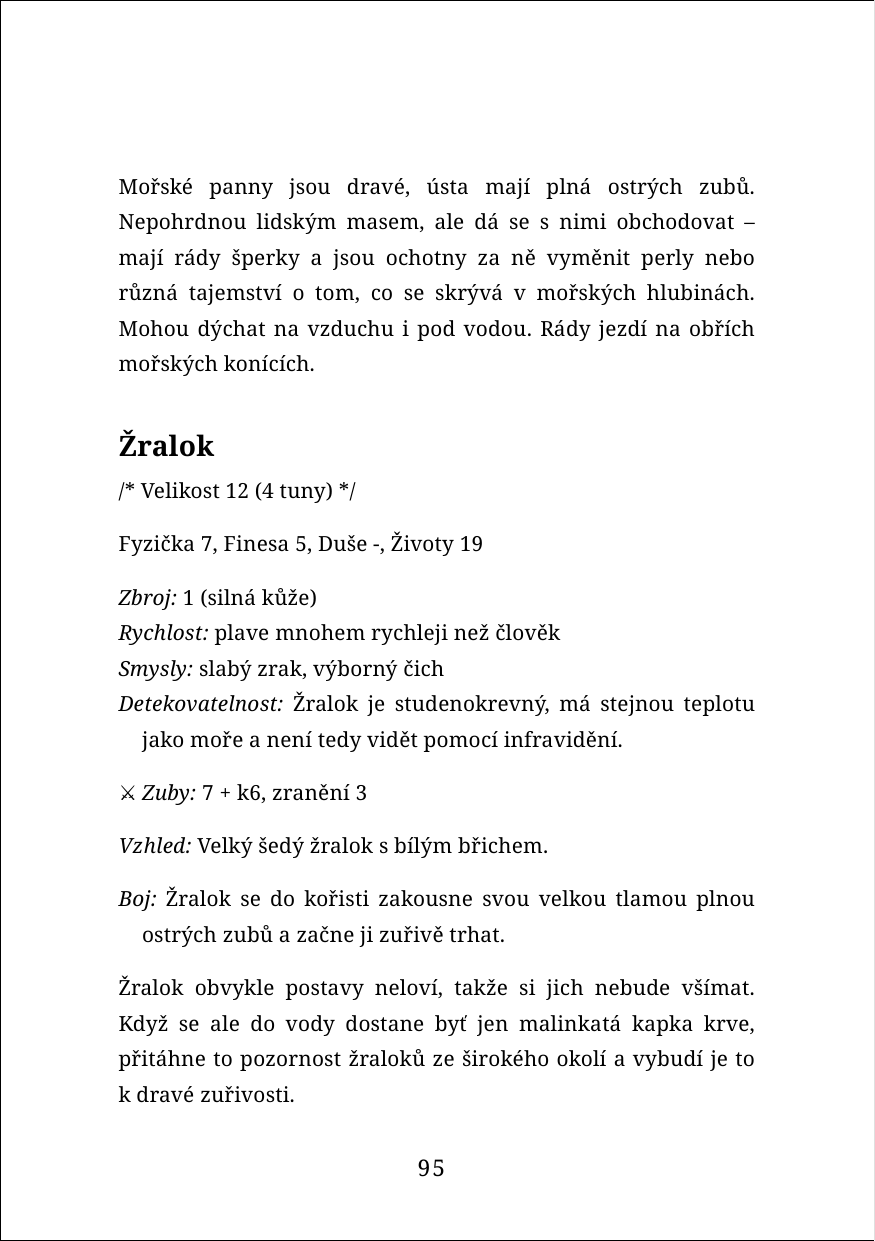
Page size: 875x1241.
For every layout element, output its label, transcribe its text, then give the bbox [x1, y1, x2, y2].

text Zbroj: 1 (silná kůže) [118, 583, 756, 611]
text Rychlost: plave mnohem rychleji než člověk [118, 618, 756, 647]
text Žralok obvykle postavy neloví, takže si jich nebude všímat. Když se ale do vody dostane byť jen malinkatá kapka krve, přitáhne to pozornost žraloků ze širokého okolí a vybudí je to k dravé zuřivosti. [118, 973, 756, 1108]
text Boj: Žralok se do kořisti zakousne svou velkou tlamou plnou ostrých zubů a začne ji zuřivě trhat. [118, 884, 756, 948]
text Mořské panny jsou dravé, ústa mají plná ostrých zubů. Nepohrdnou lidským masem, ale dá se s nimi obchodovat – mají rády šperky a jsou ochotny za ně vyměnit perly nebo různá tajemství o tom, co se skrývá v mořských hlubinách. Mohou dýchat na vzduchu i pod vodou. Rády jezdí na obřích mořských konících. [118, 172, 756, 378]
text /* Velikost 12 (4 tuny) */ [118, 476, 756, 505]
text Vzhled: Velký šedý žralok s bílým břichem. [118, 831, 756, 860]
text Smysly: slabý zrak, výborný čich [118, 654, 756, 682]
subtitle Žralok [118, 426, 756, 464]
text ⚔ Zuby: 7 + k6, zranění 3 [118, 778, 756, 807]
text Detekovatelnost: Žralok je studenokrevný, má stejnou teplotu jako moře a není tedy vidět pomocí infravidění. [118, 689, 756, 753]
text Fyzička 7, Finesa 5, Duše -, Životy 19 [118, 529, 756, 558]
